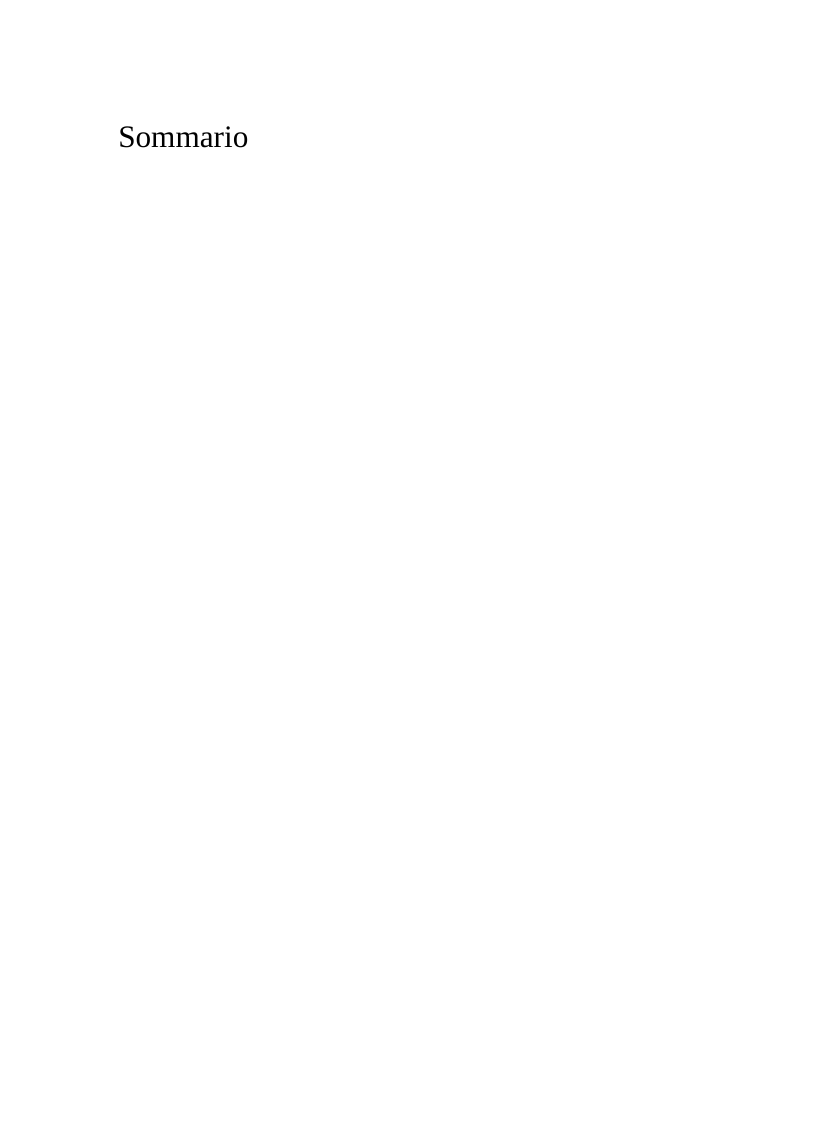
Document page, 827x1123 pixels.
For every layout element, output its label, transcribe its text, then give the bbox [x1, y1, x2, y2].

text Sommario [118, 118, 709, 154]
